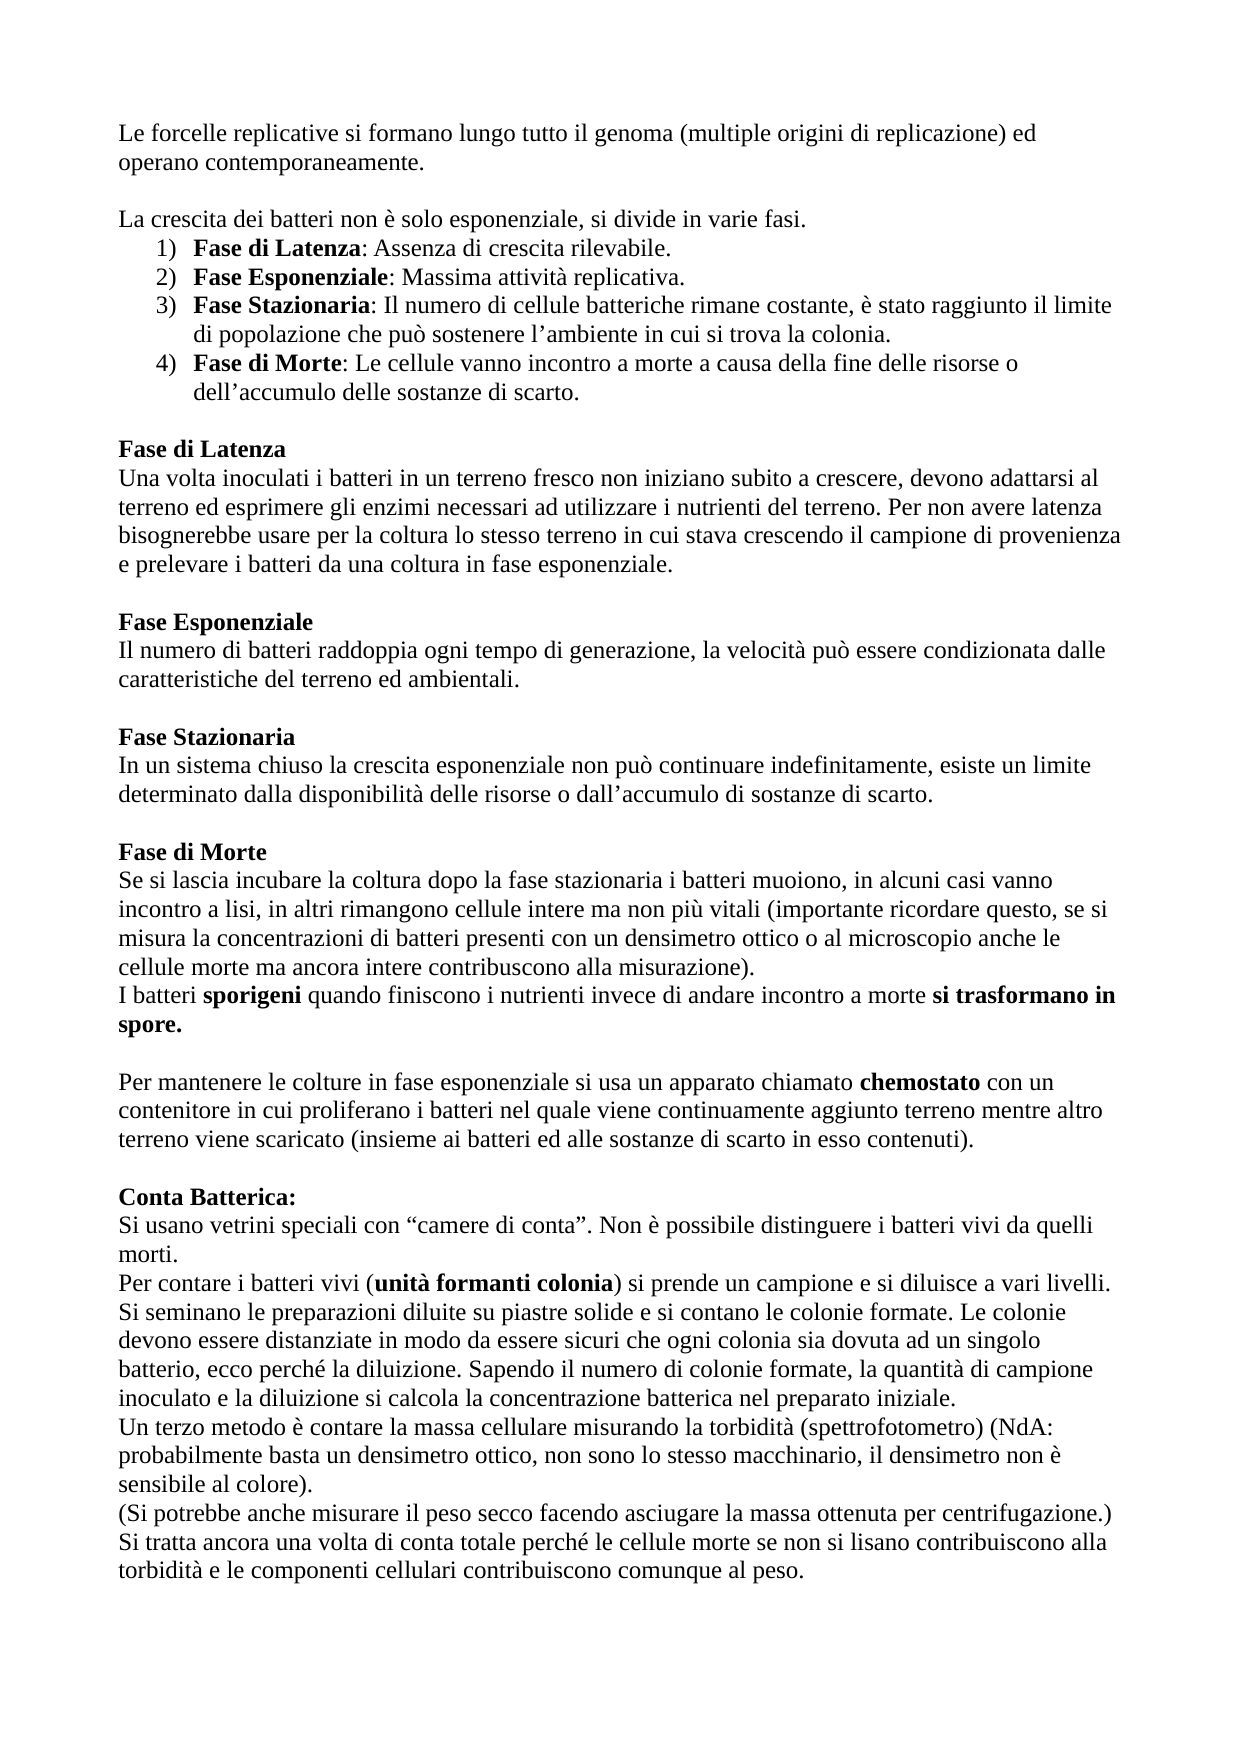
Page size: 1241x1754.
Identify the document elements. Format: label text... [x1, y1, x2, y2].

text Per contare i batteri vivi (unità formanti colonia) si prende un campione e si diluisce a vari livelli. Si seminano le preparazioni diluite su piastre solide e si contano le colonie formate. Le colonie devono essere distanziate in modo da essere sicuri che ogni colonia sia dovuta ad un singolo batterio, ecco perché la diluizione. Sapendo il numero di colonie formate, la quantità di campione inoculato e la diluizione si calcola la concentrazione batterica nel preparato iniziale. [118, 1268, 1122, 1412]
text Le forcelle replicative si formano lungo tutto il genoma (multiple origini di replicazione) ed operano contemporaneamente. [118, 118, 1122, 176]
text Si tratta ancora una volta di conta totale perché le cellule morte se non si lisano contribuiscono alla torbidità e le componenti cellulari contribuiscono comunque al peso. [118, 1527, 1122, 1584]
text Il numero di batteri raddoppia ogni tempo di generazione, la velocità può essere condizionata dalle caratteristiche del terreno ed ambientali. [118, 636, 1122, 693]
text In un sistema chiuso la crescita esponenziale non può continuare indefinitamente, esiste un limite determinato dalla disponibilità delle risorse o dall’accumulo di sostanze di scarto. [118, 751, 1122, 808]
text Si usano vetrini speciali con “camere di conta”. Non è possibile distinguere i batteri vivi da quelli morti. [118, 1211, 1122, 1268]
list Fase di Latenza: Assenza di crescita rilevabile. [156, 233, 1122, 262]
text Fase di Latenza [118, 434, 1122, 463]
text Per mantenere le colture in fase esponenziale si usa un apparato chiamato chemostato con un contenitore in cui proliferano i batteri nel quale viene continuamente aggiunto terreno mentre altro terreno viene scaricato (insieme ai batteri ed alle sostanze di scarto in esso contenuti). [118, 1067, 1122, 1153]
text Un terzo metodo è contare la massa cellulare misurando la torbidità (spettrofotometro) (NdA: probabilmente basta un densimetro ottico, non sono lo stesso macchinario, il densimetro non è sensibile al colore). [118, 1412, 1122, 1498]
list Fase Stazionaria: Il numero di cellule batteriche rimane costante, è stato raggiunto il limite di popolazione che può sostenere l’ambiente in cui si trova la colonia. [156, 291, 1122, 348]
list Fase Esponenziale: Massima attività replicativa. [156, 262, 1122, 291]
text La crescita dei batteri non è solo esponenziale, si divide in varie fasi. [118, 204, 1122, 233]
text Fase di Morte [118, 837, 1122, 866]
text Conta Batterica: [118, 1182, 1122, 1211]
text Se si lascia incubare la coltura dopo la fase stazionaria i batteri muoiono, in alcuni casi vanno incontro a lisi, in altri rimangono cellule intere ma non più vitali (importante ricordare questo, se si misura la concentrazioni di batteri presenti con un densimetro ottico o al microscopio anche le cellule morte ma ancora intere contribuscono alla misurazione). [118, 866, 1122, 981]
text I batteri sporigeni quando finiscono i nutrienti invece di andare incontro a morte si trasformano in spore. [118, 981, 1122, 1038]
list Fase di Morte: Le cellule vanno incontro a morte a causa della fine delle risorse o dell’accumulo delle sostanze di scarto. [156, 348, 1122, 406]
text Una volta inoculati i batteri in un terreno fresco non iniziano subito a crescere, devono adattarsi al terreno ed esprimere gli enzimi necessari ad utilizzare i nutrienti del terreno. Per non avere latenza bisognerebbe usare per la coltura lo stesso terreno in cui stava crescendo il campione di provenienza e prelevare i batteri da una coltura in fase esponenziale. [118, 463, 1122, 578]
text (Si potrebbe anche misurare il peso secco facendo asciugare la massa ottenuta per centrifugazione.) [118, 1498, 1122, 1527]
text Fase Esponenziale [118, 607, 1122, 636]
text Fase Stazionaria [118, 722, 1122, 751]
